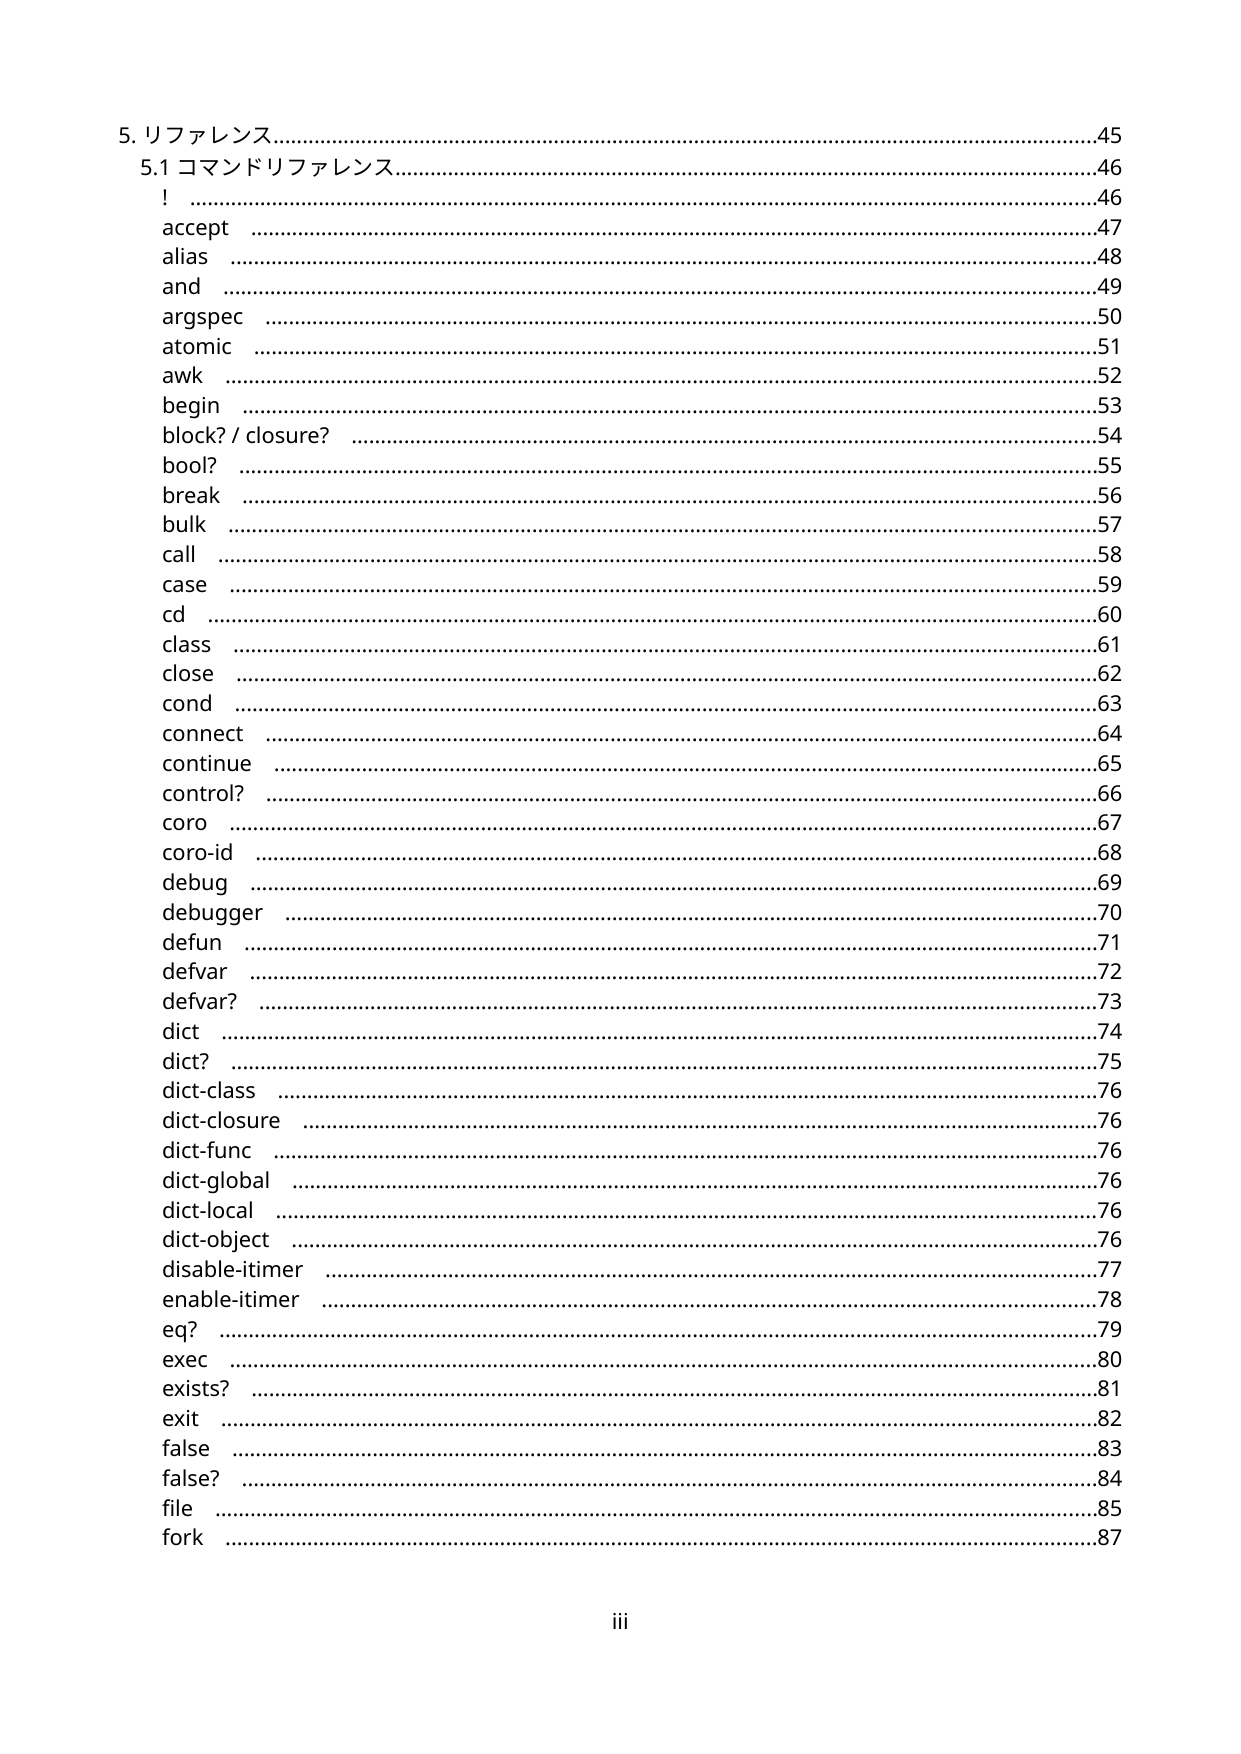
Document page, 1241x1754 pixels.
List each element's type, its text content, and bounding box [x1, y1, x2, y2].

text fork 87 [162, 1522, 1122, 1552]
text dict-closure 76 [162, 1105, 1122, 1135]
text bool? 55 [162, 450, 1122, 479]
text eq? 79 [162, 1314, 1122, 1343]
text file 85 [162, 1492, 1122, 1522]
text atomic 51 [162, 331, 1122, 360]
text argspec 50 [162, 301, 1122, 331]
text close 62 [162, 658, 1122, 688]
text alias 48 [162, 241, 1122, 271]
text debug 69 [162, 867, 1122, 897]
text dict-class 76 [162, 1075, 1122, 1105]
text case 59 [162, 569, 1122, 599]
text exists? 81 [162, 1373, 1122, 1403]
text continue 65 [162, 748, 1122, 777]
text false 83 [162, 1433, 1122, 1463]
text block? / closure? 54 [162, 420, 1122, 450]
text break 56 [162, 479, 1122, 509]
text coro 67 [162, 807, 1122, 837]
text exit 82 [162, 1403, 1122, 1433]
text 5. リファレンス 45 [118, 118, 1122, 150]
text and 49 [162, 271, 1122, 301]
text connect 64 [162, 718, 1122, 748]
text class 61 [162, 628, 1122, 658]
text dict-local 76 [162, 1194, 1122, 1224]
text debugger 70 [162, 897, 1122, 926]
text ! 46 [162, 182, 1122, 211]
text dict 74 [162, 1016, 1122, 1046]
text disable-itimer 77 [162, 1254, 1122, 1284]
text awk 52 [162, 360, 1122, 390]
text enable-itimer 78 [162, 1284, 1122, 1314]
text control? 66 [162, 777, 1122, 807]
text accept 47 [162, 211, 1122, 241]
text dict? 75 [162, 1046, 1122, 1075]
text bulk 57 [162, 509, 1122, 539]
text defvar? 73 [162, 986, 1122, 1016]
text defvar 72 [162, 956, 1122, 986]
text dict-object 76 [162, 1224, 1122, 1254]
text defun 71 [162, 926, 1122, 956]
text 5.1 コマンドリファレンス 46 [140, 150, 1122, 182]
text coro-id 68 [162, 837, 1122, 867]
text call 58 [162, 539, 1122, 569]
text dict-global 76 [162, 1165, 1122, 1194]
text exec 80 [162, 1343, 1122, 1373]
text dict-func 76 [162, 1135, 1122, 1165]
text false? 84 [162, 1463, 1122, 1492]
text begin 53 [162, 390, 1122, 420]
text cd 60 [162, 599, 1122, 628]
text cond 63 [162, 688, 1122, 718]
